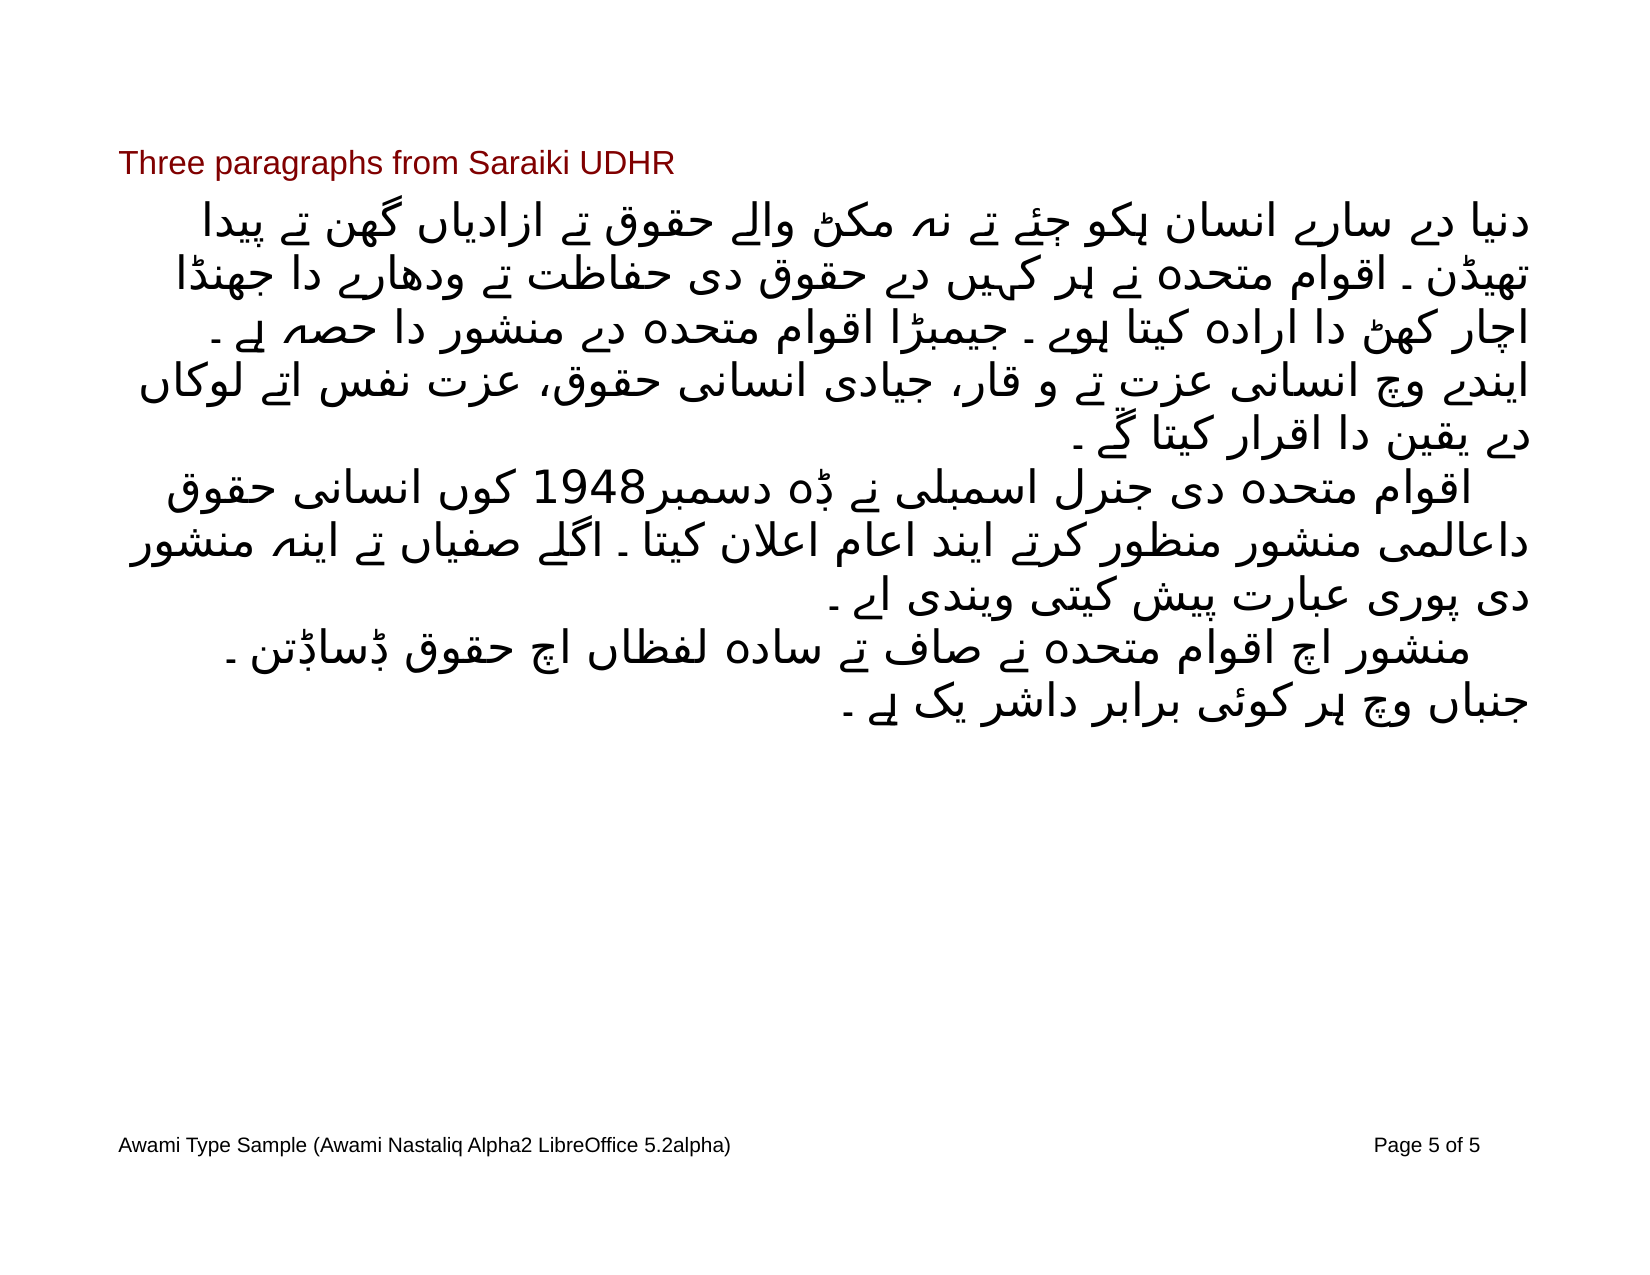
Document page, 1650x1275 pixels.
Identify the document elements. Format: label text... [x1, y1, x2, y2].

subtitle Three paragraphs from Saraiki UDHR [118, 143, 1532, 182]
text اقوام متحدہ دی جنرل اسمبلی نے ڋہ دسمبر1948 کوں انسانی حقوق داعالمی منشور منظور کرتے ایند اعام اعلان کیتا ۔ اگلے صفیاں تے اینہ منشور دی پوری عبارت پیش کیتی ویندی اے ۔ [118, 461, 1532, 621]
text دنیا دے سارے انسان ہکو ڄئے تے نہ مکڻ والے حقوق تے ازادیاں گھن تے پیدا تھیڈن ۔ اقوام متحدہ نے ہر کہیں دے حقوق دی حفاظت تے ودھارے دا جھنڈا اچار کھڻ دا ارادہ کیتا ہوے ۔ جیمبڑا اقوام متحدہ دے منشور دا حصہ ہے ۔ ایندے وچ انسانی عزت تے و قار، جیادی انسانی حقوق، عزت نفس اتے لوکاں دے یقین دا اقرار کیتا ڱے ۔ [118, 194, 1532, 461]
text منشور اچ اقوام متحدہ نے صاف تے سادہ لفظاں اچ حقوق ڋساڋتن ۔ جنباں وچ ہر کوئی برابر داشر یک ہے ۔ [118, 621, 1532, 727]
